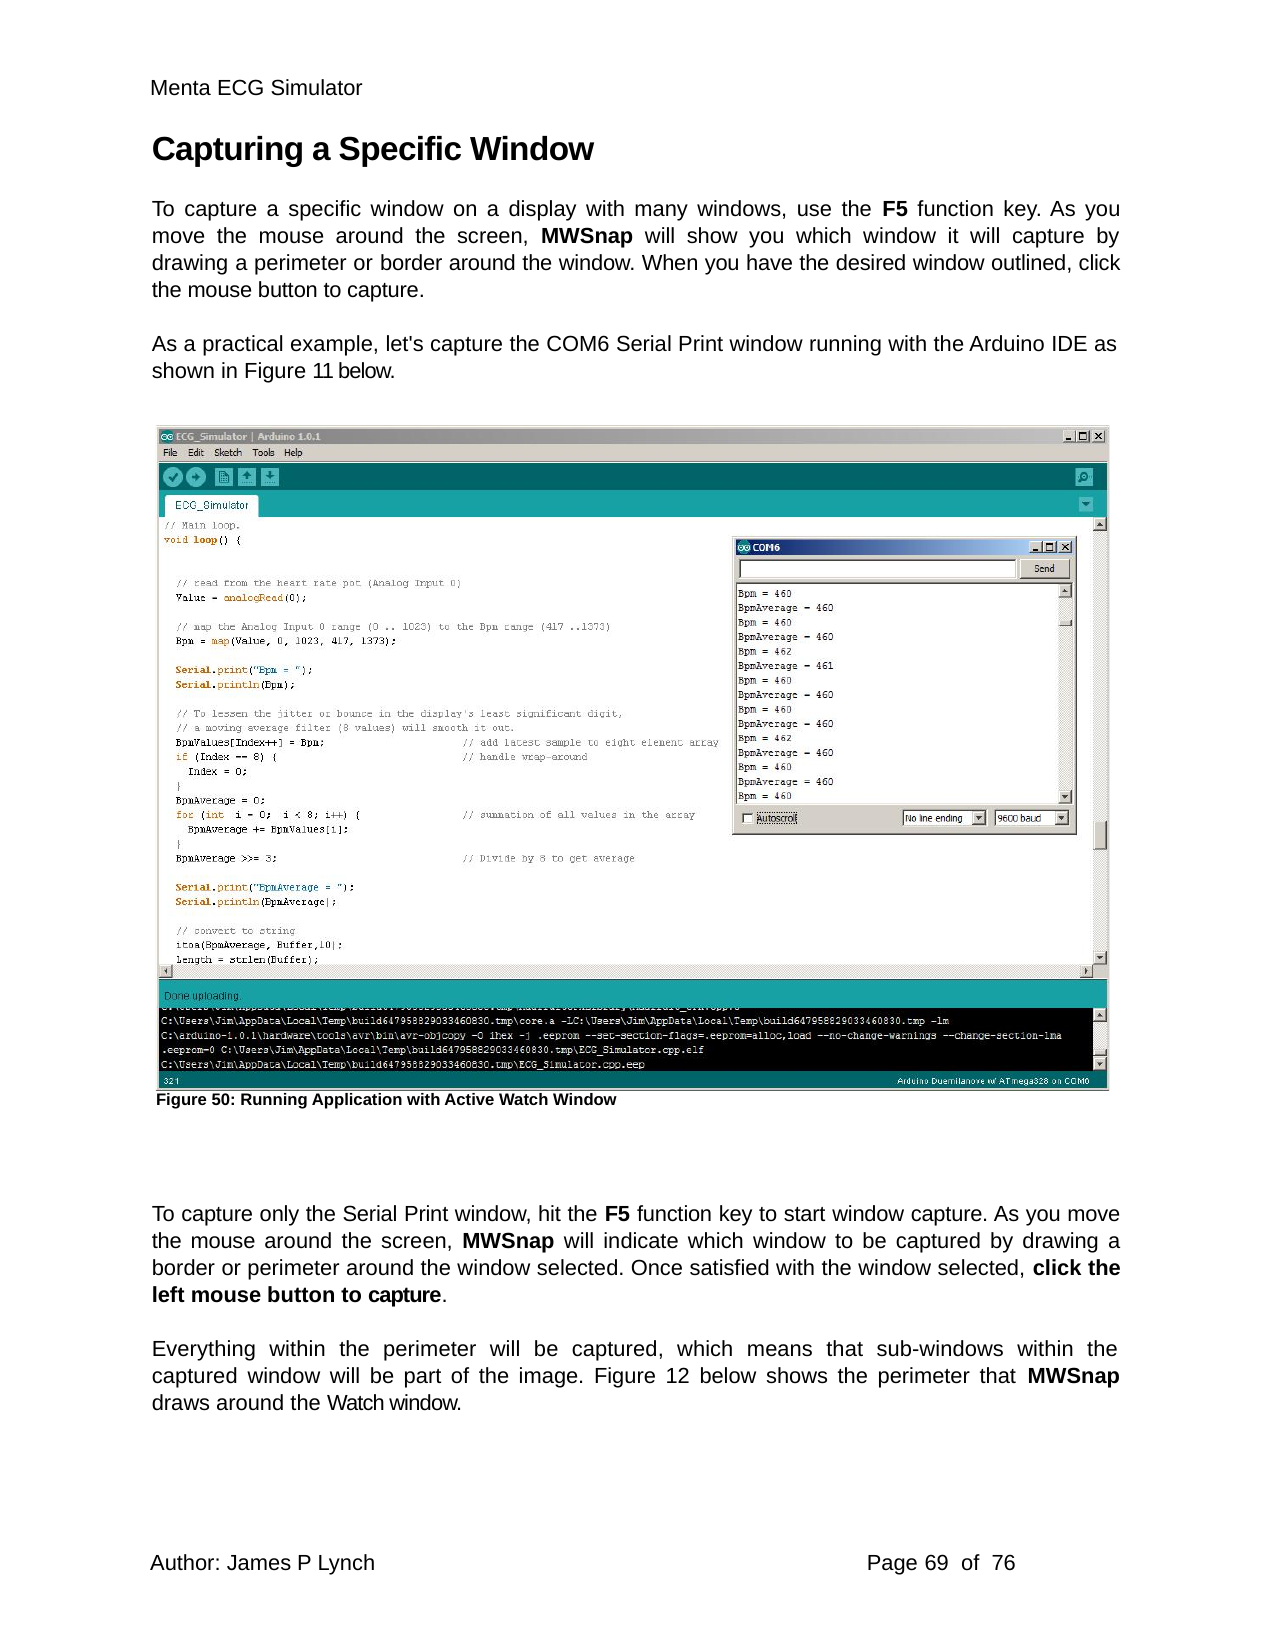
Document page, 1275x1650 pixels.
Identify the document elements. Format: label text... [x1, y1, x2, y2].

text As a practical example, let's capture the COM6 Serial Print window running with the Arduino IDE as shown in Figure 11 below. [152, 329, 1119, 383]
text Capturing a Specific Window [152, 130, 601, 168]
text Figure 50: Running Application with Active Watch Window [156, 1091, 1129, 1109]
text Everything within the perimeter will be captured, which means that sub-windows within the captured window will be part of the image. Figure 12 below shows the perimeter that MWSnap draws around the Watch window. [152, 1335, 1120, 1416]
picture [155, 425, 1110, 1091]
text To capture a specific window on a display with many windows, use the F5 function key. As you move the mouse around the screen, MWSnap will show you which window it will capture by drawing a perimeter or border around the window. When you have the desired window outlined, click the mouse button to capture. [152, 194, 1121, 302]
text To capture only the Serial Print window, hit the F5 function key to start window capture. As you move the mouse around the screen, MWSnap will indicate which window to be captured by drawing a border or perimeter around the window selected. Once satisfied with the window selected, click the left mouse button to capture. [152, 1200, 1121, 1308]
